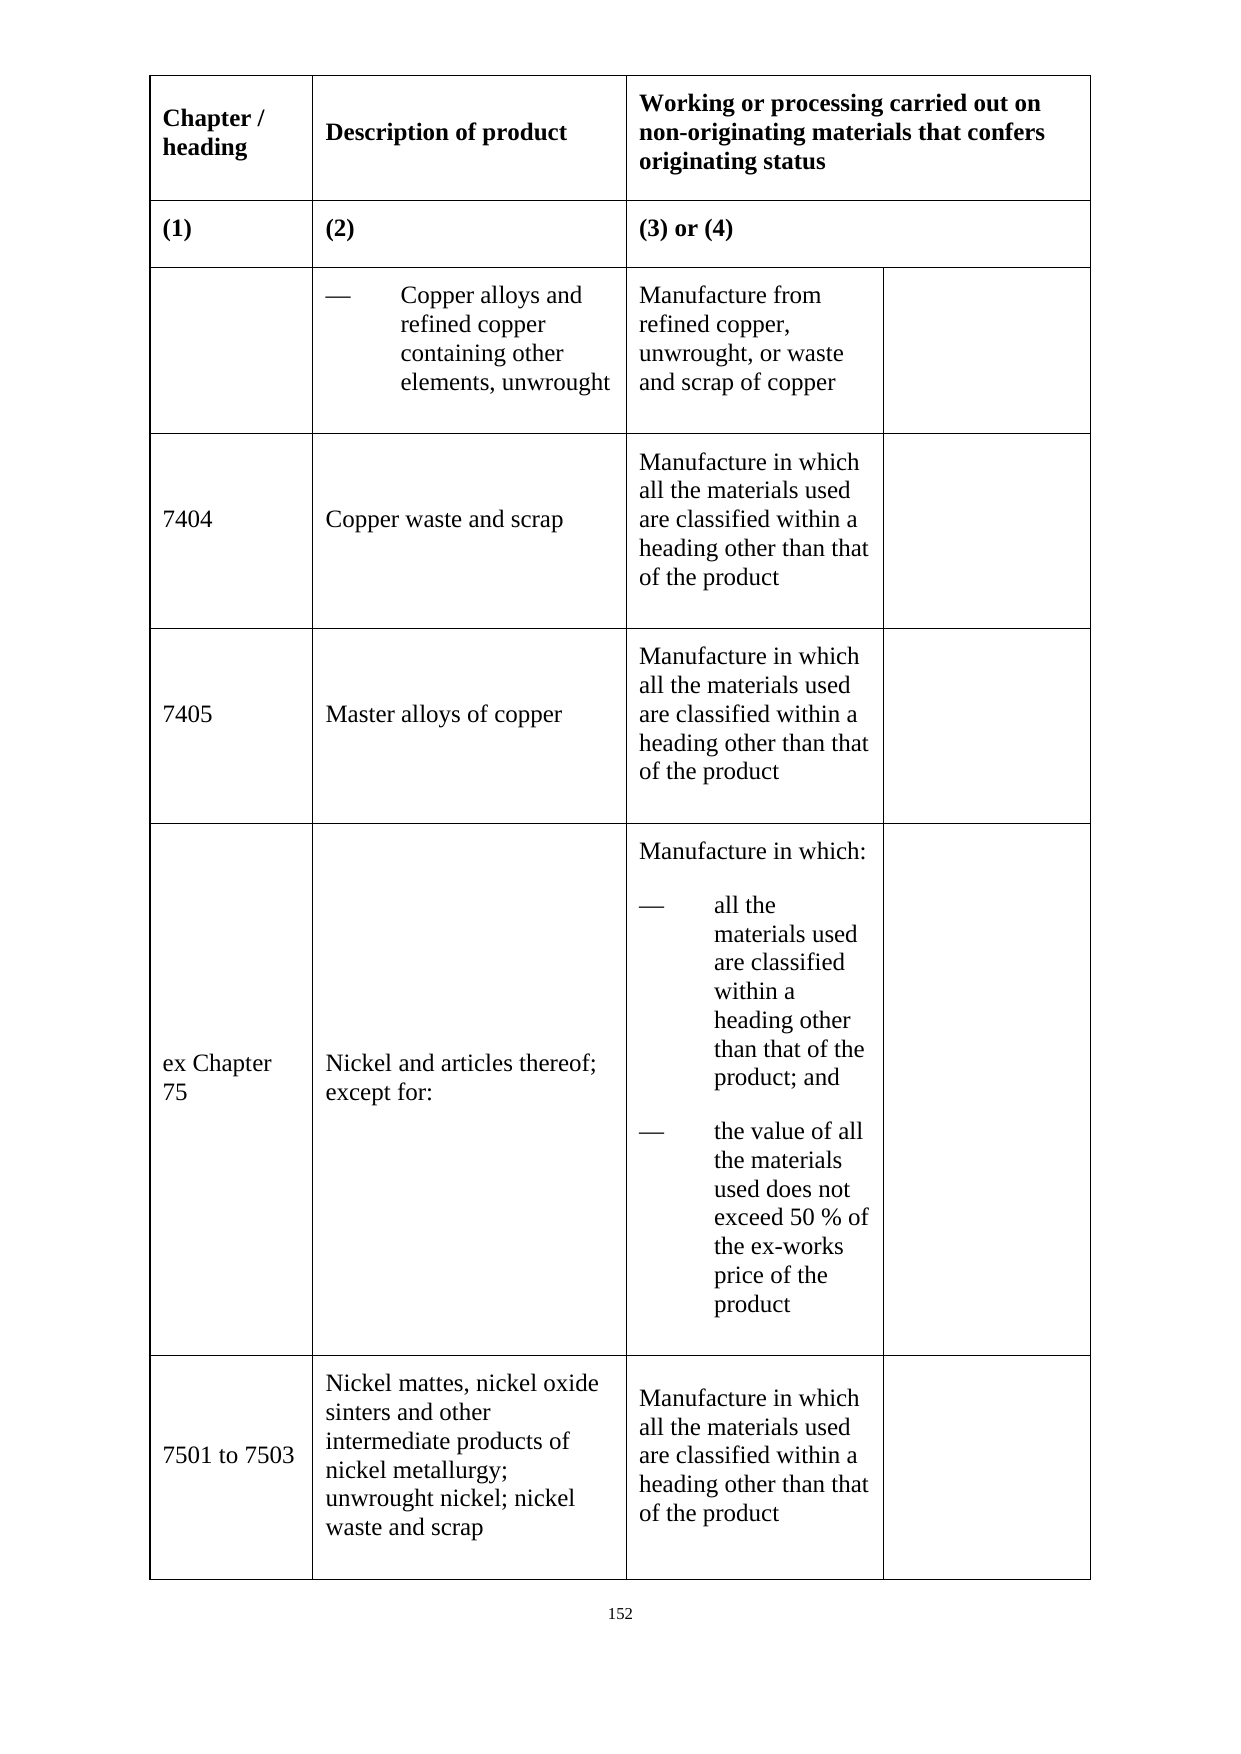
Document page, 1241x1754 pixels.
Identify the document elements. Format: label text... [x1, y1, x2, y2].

table_header Working or processing carried out on non‐originating materials that confers originating status [627, 76, 1090, 200]
table_cell (1) [151, 201, 312, 267]
table_cell [151, 268, 312, 433]
table_cell [884, 1356, 1090, 1578]
table_cell 7405 [151, 629, 312, 823]
table_cell 7404 [151, 434, 312, 628]
table_cell Manufacture in which all the materials used are classified within a heading other than that of the product [627, 1356, 883, 1578]
table_cell [884, 824, 1090, 1355]
table_cell Copper waste and scrap [313, 434, 626, 628]
table_cell (3) or (4) [627, 201, 1090, 267]
table_cell Nickel and articles thereof; except for: [313, 824, 626, 1355]
table_cell [884, 268, 1090, 433]
table_cell Master alloys of copper [313, 629, 626, 823]
table_cell [884, 434, 1090, 628]
table_cell Manufacture in which: — all the materials used are classified within a heading other than that of the product; and — the value of all the materials used does not exceed 50 % of the ex‐works price of the product [627, 824, 883, 1355]
table_header Description of product [313, 76, 626, 200]
table_header Chapter / heading [151, 76, 312, 200]
table_cell Manufacture in which all the materials used are classified within a heading other than that of the product [627, 629, 883, 823]
table_cell Manufacture from refined copper, unwrought, or waste and scrap of copper [627, 268, 883, 433]
table_cell — Copper alloys and refined copper containing other elements, unwrought [313, 268, 626, 433]
table_cell 7501 to 7503 [151, 1356, 312, 1578]
table_cell (2) [313, 201, 626, 267]
table_cell ex Chapter 75 [151, 824, 312, 1355]
table_cell Manufacture in which all the materials used are classified within a heading other than that of the product [627, 434, 883, 628]
table_cell [884, 629, 1090, 823]
table_cell Nickel mattes, nickel oxide sinters and other intermediate products of nickel metallurgy; unwrought nickel; nickel waste and scrap [313, 1356, 626, 1578]
